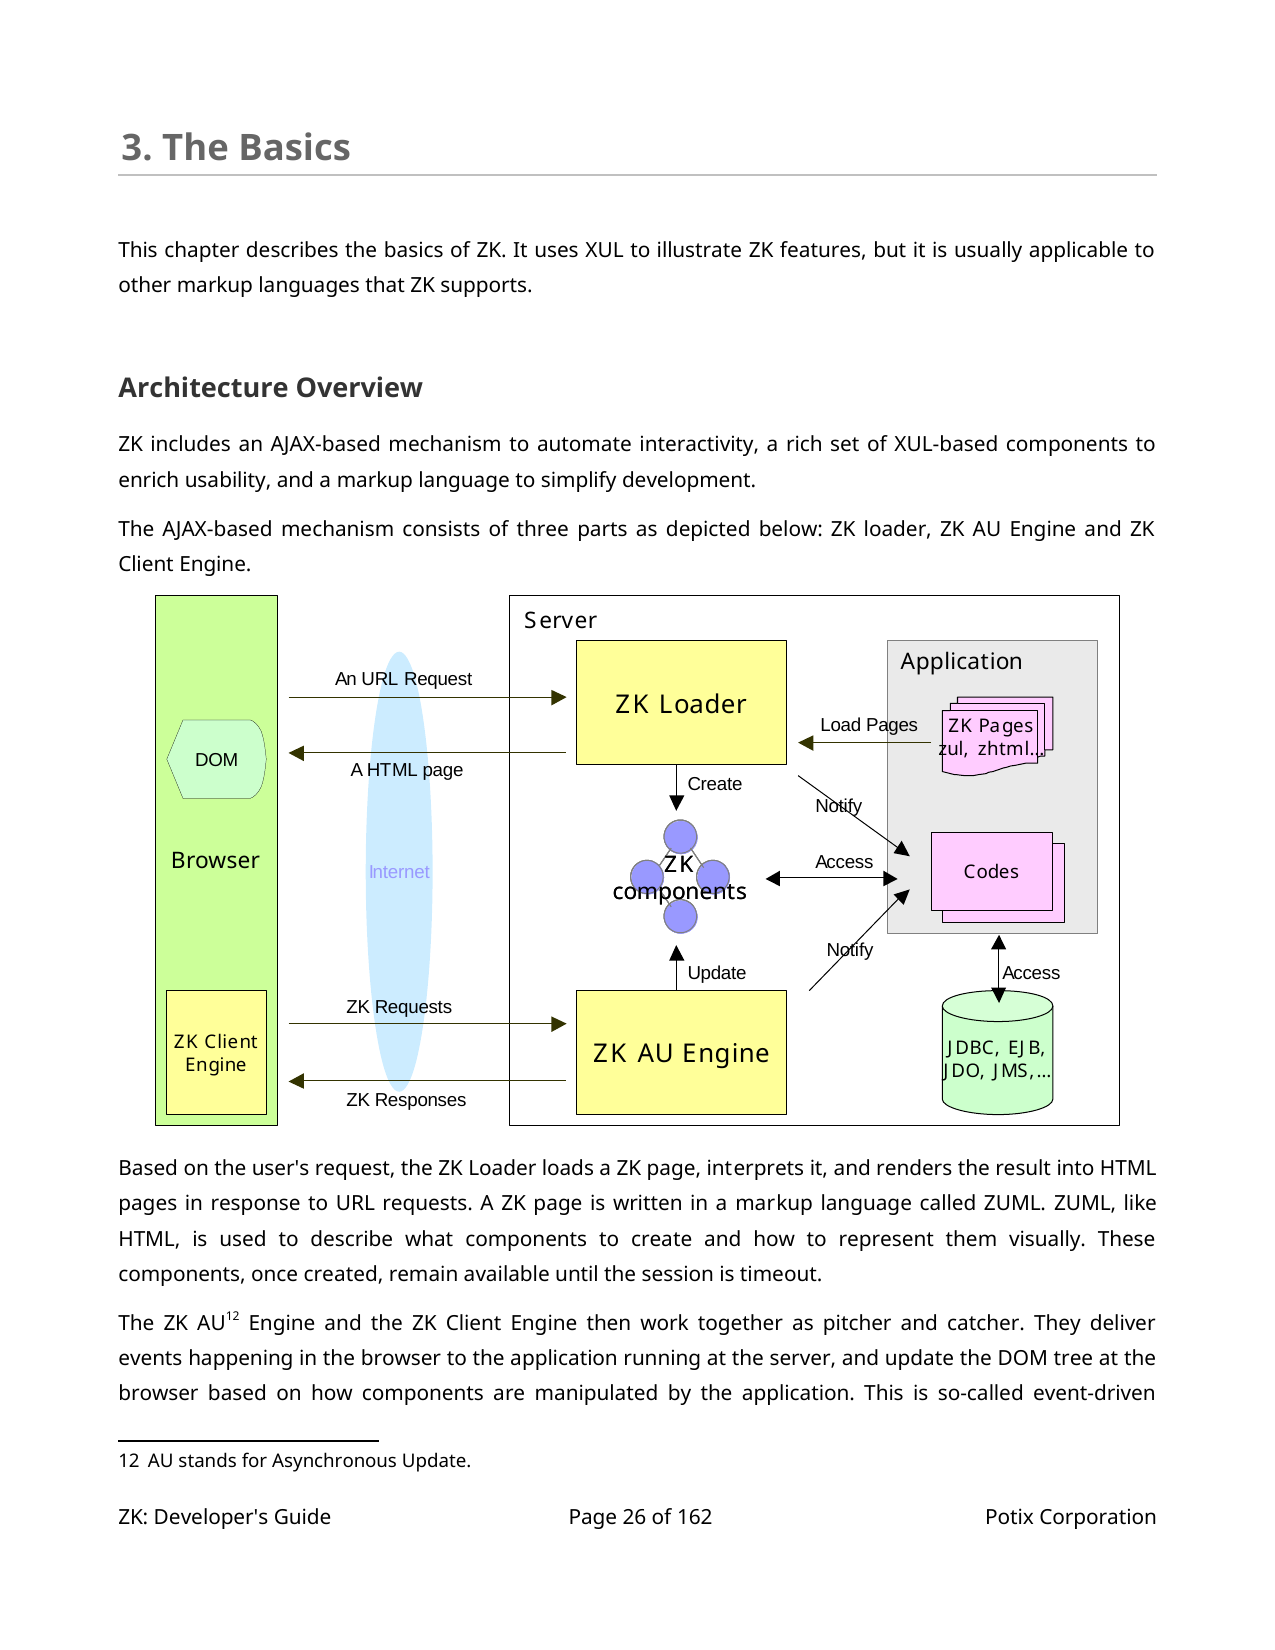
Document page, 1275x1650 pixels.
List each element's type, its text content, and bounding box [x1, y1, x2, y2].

subtitle 3. The Basics [118, 118, 1157, 174]
text The AJAX-based mechanism consists of three parts as depicted below: ZK loader, ZK AU Engine and ZK Client Engine. [118, 514, 1157, 577]
text Based on the user's request, the ZK Loader loads a ZK page, interprets it, and renders the result into HTML pages in response to URL requests. A ZK page is written in a markup language called ZUML. ZUML, like HTML, is used to describe what components to create and how to represent them visually. These components, once created, remain available until the session is timeout. [118, 598, 1157, 1287]
text AU stands for Asynchronous Update. [118, 1447, 1157, 1473]
text This chapter describes the basics of ZK. It uses XUL to illustrate ZK features, but it is usually applicable to other markup languages that ZK supports. [118, 235, 1157, 298]
text ZK includes an AJAX-based mechanism to automate interactivity, a rich set of XUL-based components to enrich usability, and a markup language to simplify development. [118, 429, 1157, 493]
subtitle Architecture Overview [118, 369, 1157, 406]
text The ZK AU Engine and the ZK Client Engine then work together as pitcher and catcher. They deliver events happening in the browser to the application running at the server, and update the DOM tree at the browser based on how components are manipulated by the application. This is so-called event-driven [118, 1308, 1157, 1406]
